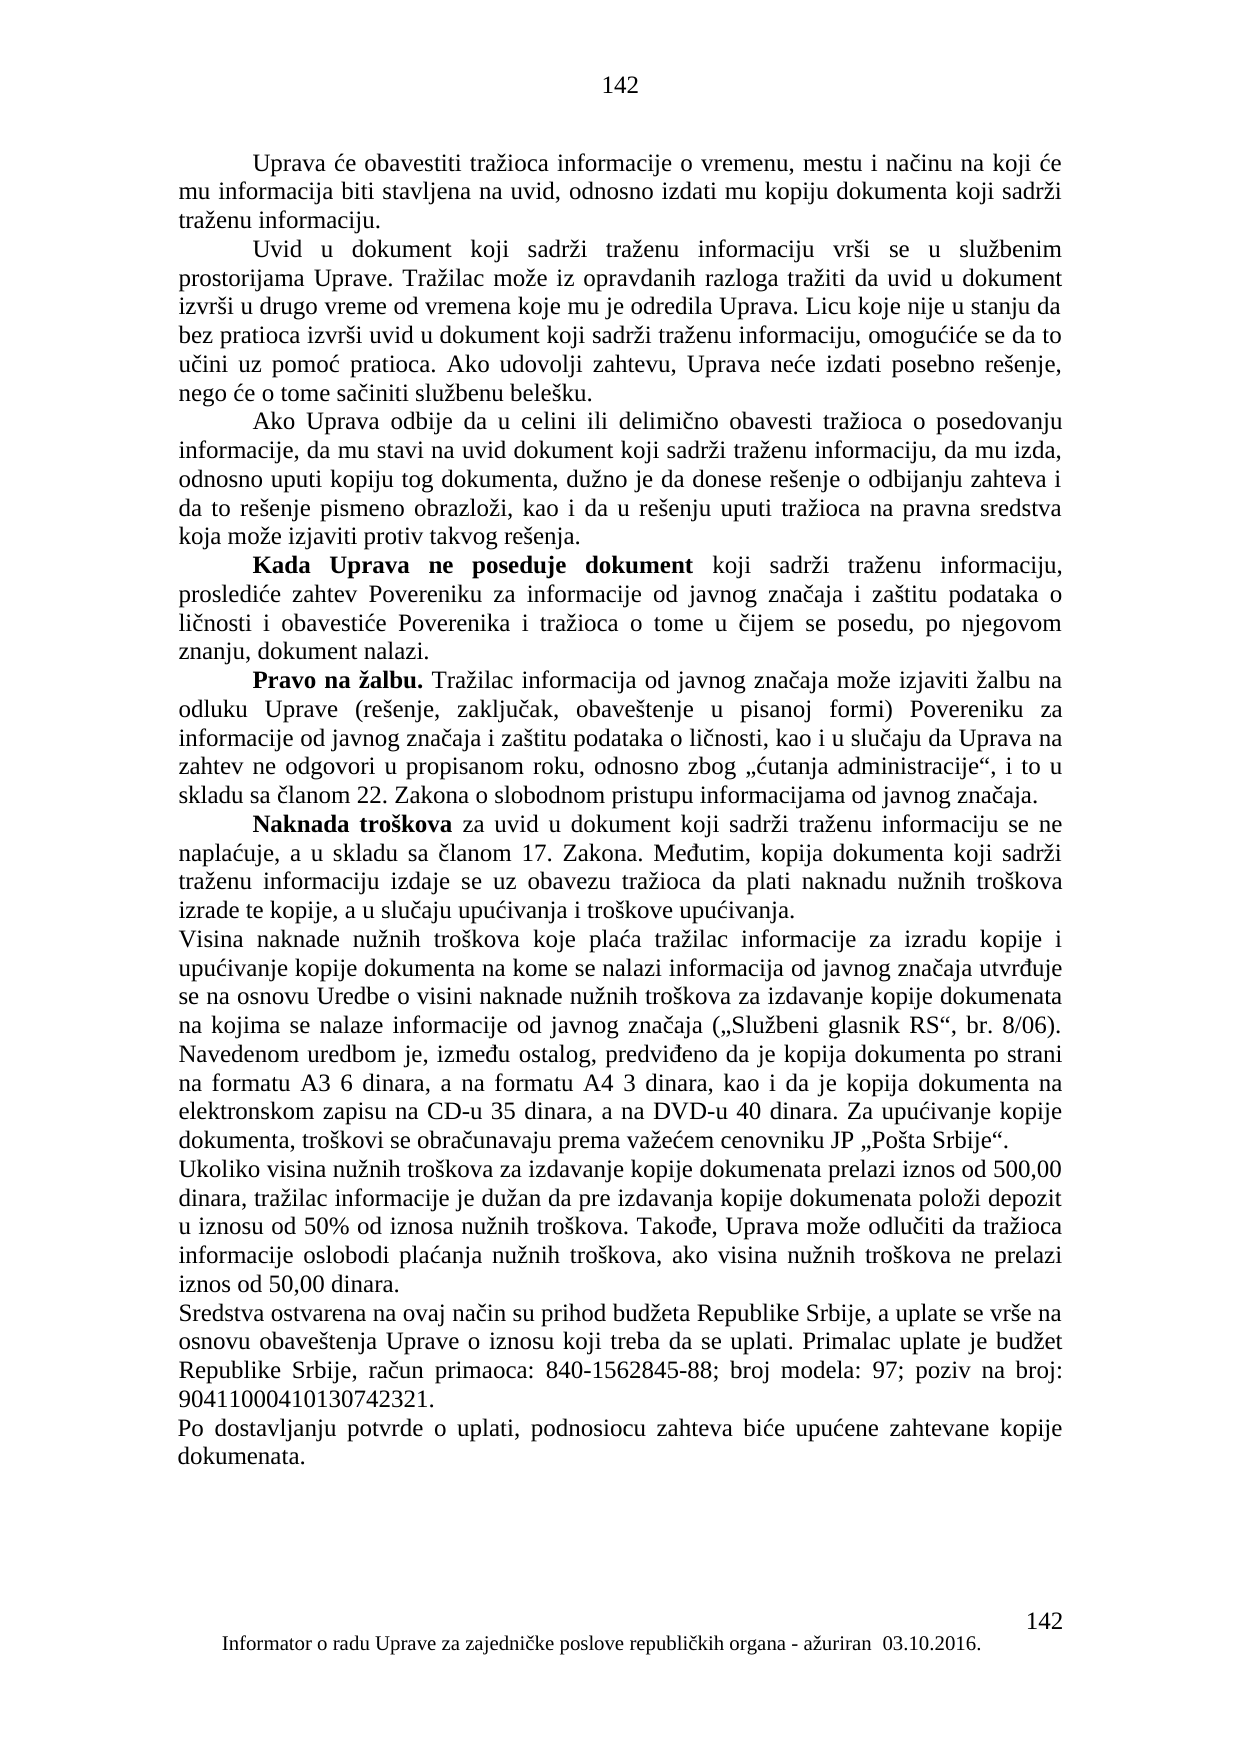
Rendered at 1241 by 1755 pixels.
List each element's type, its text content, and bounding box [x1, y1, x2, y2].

text Kada Uprava ne poseduje dokument koji sadrži traženu informaciju, proslediće zahtev Povereniku za informacije od javnog značaja i zaštitu podataka o ličnosti i obavestiće Poverenika i tražioca o tome u čijem se posedu, po njegovom znanju, dokument nalazi. [178, 550, 1063, 665]
text Pravo na žalbu. Tražilac informacija od javnog značaja može izjaviti žalbu na odluku Uprave (rešenje, zaklјučak, obaveštenje u pisanoj formi) Povereniku za informacije od javnog značaja i zaštitu podataka o ličnosti, kao i u slučaju da Uprava na zahtev ne odgovori u propisanom roku, odnosno zbog „ćutanja administracije“, i to u skladu sa članom 22. Zakona o slobodnom pristupu informacijama od javnog značaja. [178, 665, 1063, 809]
text Ako Uprava odbije da u celini ili delimično obavesti tražioca o posedovanju informacije, da mu stavi na uvid dokument koji sadrži traženu informaciju, da mu izda, odnosno uputi kopiju tog dokumenta, dužno je da donese rešenje o odbijanju zahteva i da to rešenje pismeno obrazloži, kao i da u rešenju uputi tražioca na pravna sredstva koja može izjaviti protiv takvog rešenja. [178, 406, 1063, 550]
text Naknada troškova za uvid u dokument koji sadrži traženu informaciju se ne naplaćuje, a u skladu sa članom 17. Zakona. Međutim, kopija dokumenta koji sadrži traženu informaciju izdaje se uz obavezu tražioca da plati naknadu nužnih troškova izrade te kopije, a u slučaju upućivanja i troškove upućivanja. [178, 809, 1063, 924]
text Sredstva ostvarena na ovaj način su prihod budžeta Republike Srbije, a uplate se vrše na osnovu obaveštenja Uprave o iznosu koji treba da se uplati. Primalac uplate je budžet Republike Srbije, račun primaoca: 840-1562845-88; broj modela: 97; poziv na broj: 90411000410130742321. [178, 1298, 1063, 1413]
text Visina naknade nužnih troškova koje plaća tražilac informacije za izradu kopije i upućivanje kopije dokumenta na kome se nalazi informacija od javnog značaja utvrđuje se na osnovu Uredbe o visini naknade nužnih troškova za izdavanje kopije dokumenata na kojima se nalaze informacije od javnog značaja („Službeni glasnik RS“, br. 8/06). Navedenom uredbom je, između ostalog, predviđeno da je kopija dokumenta po strani na formatu A3 6 dinara, a na formatu A4 3 dinara, kao i da je kopija dokumenta na elektronskom zapisu na CD-u 35 dinara, a na DVD-u 40 dinara. Za upućivanje kopije dokumenta, troškovi se obračunavaju prema važećem cenovniku JP „Pošta Srbije“. [178, 924, 1063, 1154]
text Uprava će obavestiti tražioca informacije o vremenu, mestu i načinu na koji će mu informacija biti stavlјena na uvid, odnosno izdati mu kopiju dokumenta koji sadrži traženu informaciju. [178, 148, 1063, 234]
text Po dostavlјanju potvrde o uplati, podnosiocu zahteva biće upućene zahtevane kopije dokumenata. [177, 1413, 1063, 1470]
text Uvid u dokument koji sadrži traženu informaciju vrši se u službenim prostorijama Uprave. Tražilac može iz opravdanih razloga tražiti da uvid u dokument izvrši u drugo vreme od vremena koje mu je odredila Uprava. Licu koje nije u stanju da bez pratioca izvrši uvid u dokument koji sadrži traženu informaciju, omogućiće se da to učini uz pomoć pratioca. Ako udovolјi zahtevu, Uprava neće izdati posebno rešenje, nego će o tome sačiniti službenu belešku. [178, 234, 1063, 406]
text Ukoliko visina nužnih troškova za izdavanje kopije dokumenata prelazi iznos od 500,00 dinara, tražilac informacije je dužan da pre izdavanja kopije dokumenata položi depozit u iznosu od 50% od iznosa nužnih troškova. Takođe, Uprava može odlučiti da tražioca informacije oslobodi plaćanja nužnih troškova, ako visina nužnih troškova ne prelazi iznos od 50,00 dinara. [178, 1154, 1063, 1298]
